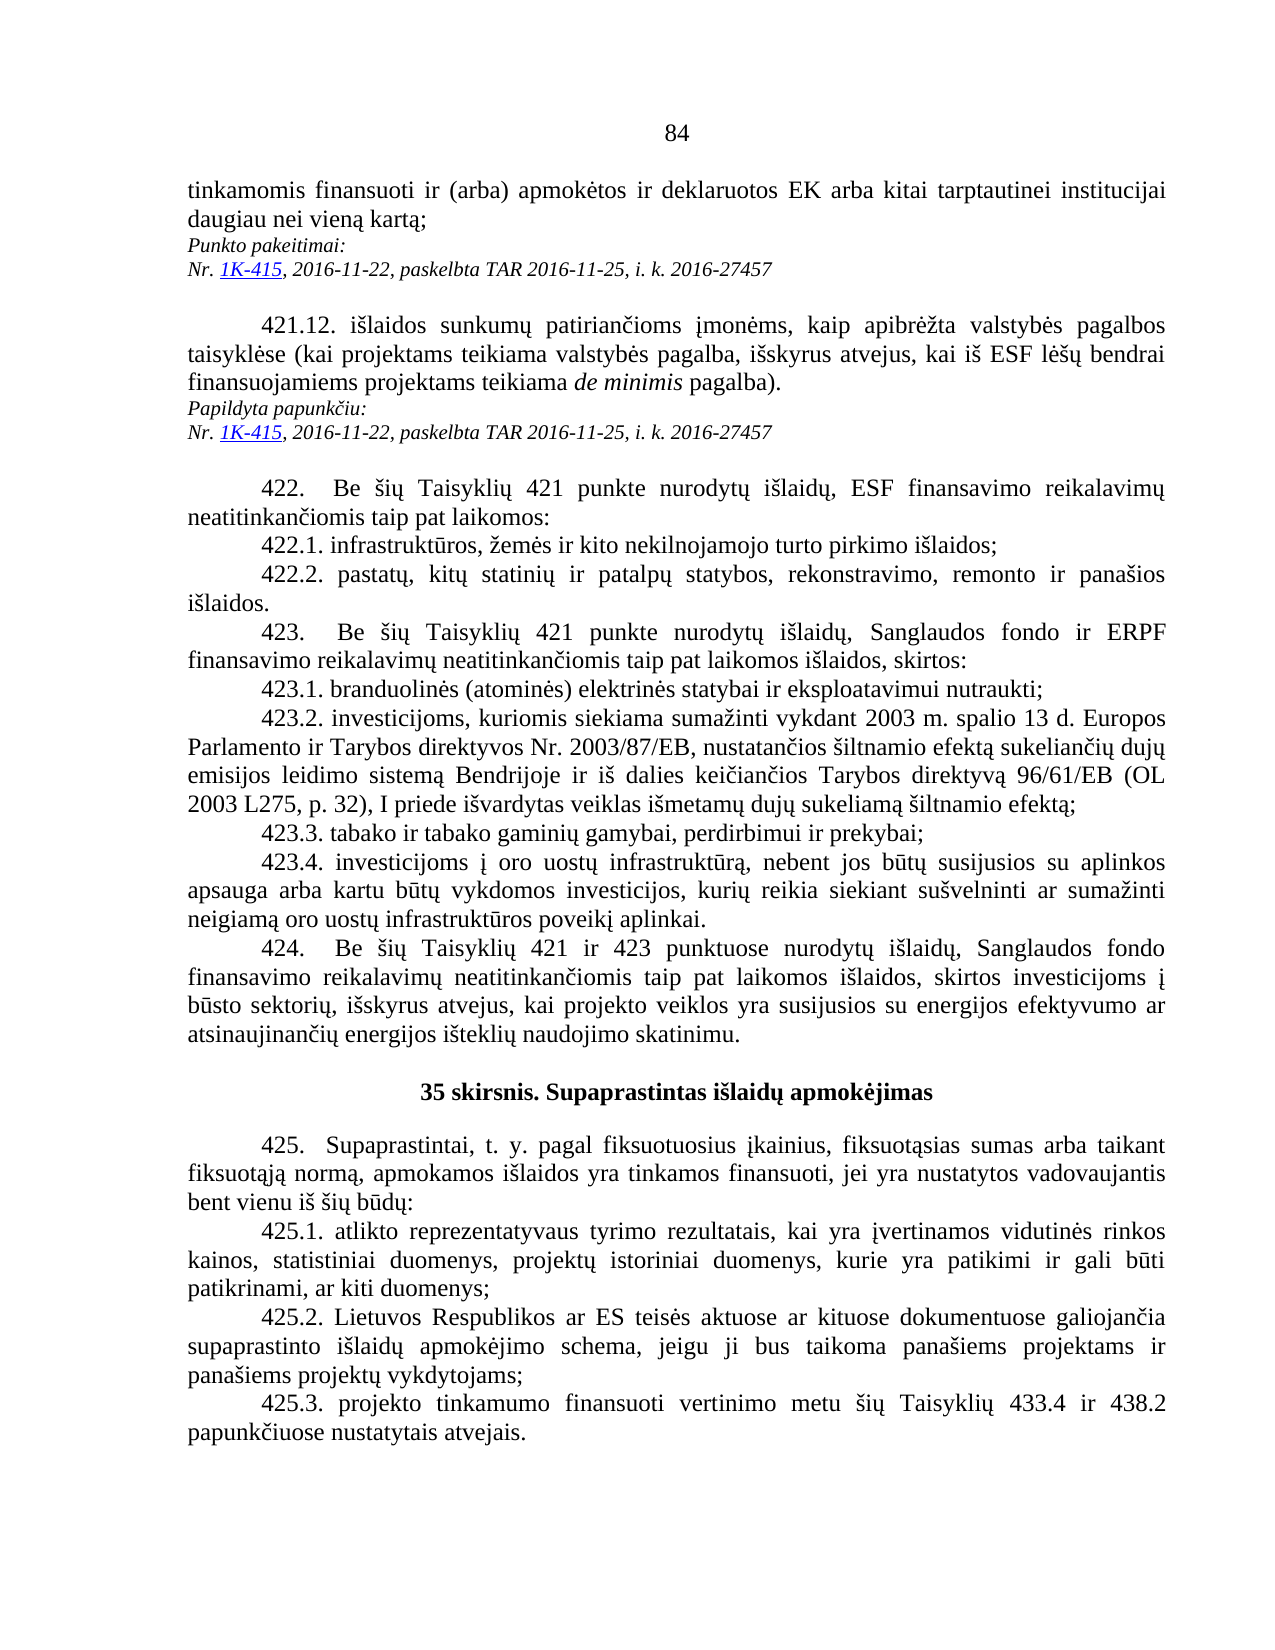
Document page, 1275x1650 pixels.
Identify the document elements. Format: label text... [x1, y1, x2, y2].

text 425.1. atlikto reprezentatyvaus tyrimo rezultatais, kai yra įvertinamos vidutinės rinkos kainos, statistiniai duomenys, projektų istoriniai duomenys, kurie yra patikimi ir gali būti patikrinami, ar kiti duomenys; [187, 1216, 1167, 1302]
text 422.1. infrastruktūros, žemės ir kito nekilnojamojo turto pirkimo išlaidos; [187, 531, 1167, 559]
text 425.3. projekto tinkamumo finansuoti vertinimo metu šių Taisyklių 433.4 ir 438.2 papunkčiuose nustatytais atvejais. [187, 1388, 1167, 1446]
text 423. Be šių Taisyklių 421 punkte nurodytų išlaidų, Sanglaudos fondo ir ERPF finansavimo reikalavimų neatitinkančiomis taip pat laikomos išlaidos, skirtos: [187, 617, 1167, 674]
subtitle 35 skirsnis. Supaprastintas išlaidų apmokėjimas [246, 1077, 1107, 1106]
text 425.2. Lietuvos Respublikos ar ES teisės aktuose ar kituose dokumentuose galiojančia supaprastinto išlaidų apmokėjimo schema, jeigu ji bus taikoma panašiems projektams ir panašiems projektų vykdytojams; [187, 1302, 1167, 1388]
text 422. Be šių Taisyklių 421 punkte nurodytų išlaidų, ESF finansavimo reikalavimų neatitinkančiomis taip pat laikomos: [187, 473, 1167, 531]
text 423.3. tabako ir tabako gaminių gamybai, perdirbimui ir prekybai; [187, 818, 1167, 847]
text 423.4. investicijoms į oro uostų infrastruktūrą, nebent jos būtų susijusios su aplinkos apsauga arba kartu būtų vykdomos investicijos, kurių reikia siekiant sušvelninti ar sumažinti neigiamą oro uostų infrastruktūros poveikį aplinkai. [187, 847, 1167, 933]
text 423.1. branduolinės (atominės) elektrinės statybai ir eksploatavimui nutraukti; [187, 674, 1167, 703]
text Nr. 1K-415, 2016-11-22, paskelbta TAR 2016-11-25, i. k. 2016-27457 [187, 257, 1167, 281]
text tinkamomis finansuoti ir (arba) apmokėtos ir deklaruotos EK arba kitai tarptautinei institucijai daugiau nei vieną kartą; [187, 176, 1167, 233]
text Punkto pakeitimai: [187, 233, 1167, 257]
text Nr. 1K-415, 2016-11-22, paskelbta TAR 2016-11-25, i. k. 2016-27457 [187, 420, 1167, 444]
text 422.2. pastatų, kitų statinių ir patalpų statybos, rekonstravimo, remonto ir panašios išlaidos. [187, 559, 1167, 617]
text 424. Be šių Taisyklių 421 ir 423 punktuose nurodytų išlaidų, Sanglaudos fondo finansavimo reikalavimų neatitinkančiomis taip pat laikomos išlaidos, skirtos investicijoms į būsto sektorių, išskyrus atvejus, kai projekto veiklos yra susijusios su energijos efektyvumo ar atsinaujinančių energijos išteklių naudojimo skatinimu. [187, 933, 1167, 1048]
text 423.2. investicijoms, kuriomis siekiama sumažinti vykdant 2003 m. spalio 13 d. Europos Parlamento ir Tarybos direktyvos Nr. 2003/87/EB, nustatančios šiltnamio efektą sukeliančių dujų emisijos leidimo sistemą Bendrijoje ir iš dalies keičiančios Tarybos direktyvą 96/61/EB (OL 2003 L275, p. 32), I priede išvardytas veiklas išmetamų dujų sukeliamą šiltnamio efektą; [187, 703, 1167, 818]
text 425. Supaprastintai, t. y. pagal fiksuotuosius įkainius, fiksuotąsias sumas arba taikant fiksuotąją normą, apmokamos išlaidos yra tinkamos finansuoti, jei yra nustatytos vadovaujantis bent vienu iš šių būdų: [187, 1130, 1167, 1216]
text Papildyta papunkčiu: [187, 396, 1167, 420]
text 421.12. išlaidos sunkumų patiriančioms įmonėms, kaip apibrėžta valstybės pagalbos taisyklėse (kai projektams teikiama valstybės pagalba, išskyrus atvejus, kai iš ESF lėšų bendrai finansuojamiems projektams teikiama de minimis pagalba). [187, 310, 1167, 396]
